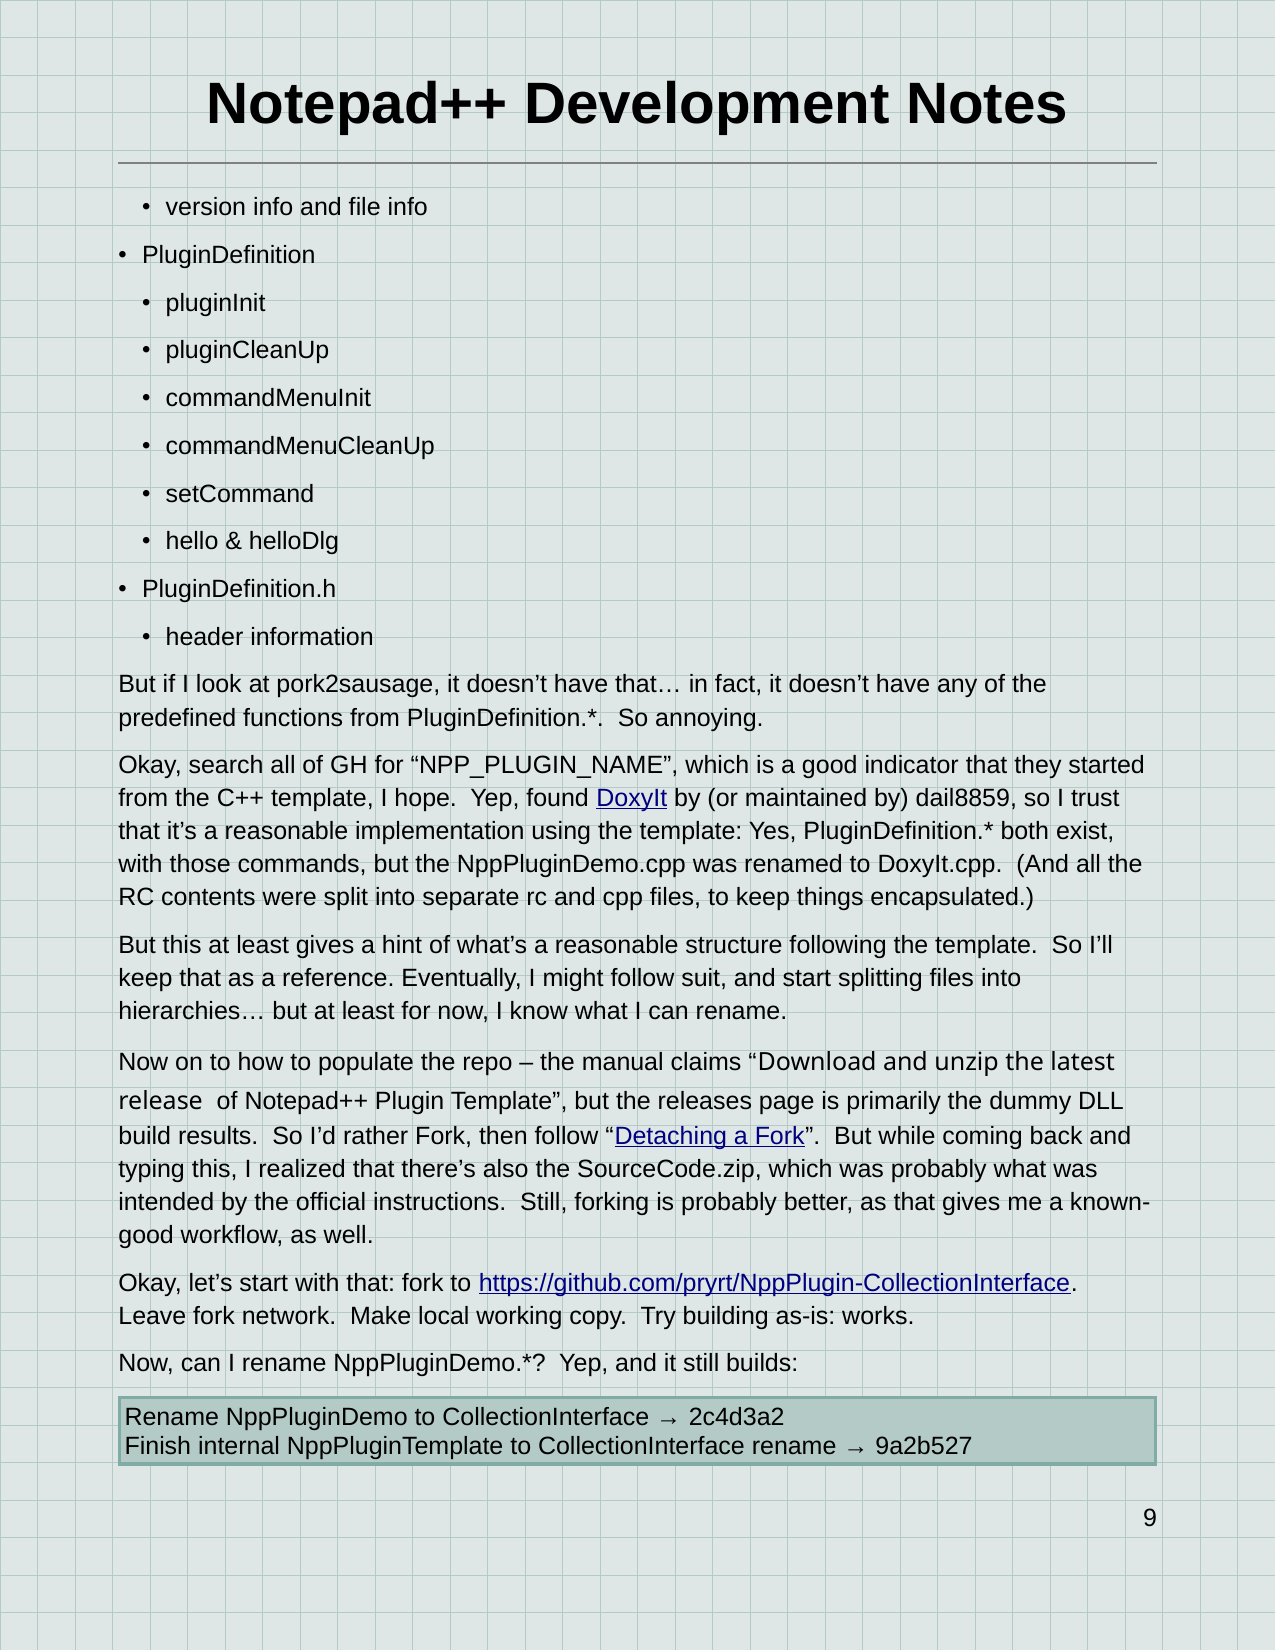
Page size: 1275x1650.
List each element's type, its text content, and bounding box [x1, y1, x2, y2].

text Finish internal NppPluginTemplate to CollectionInterface rename → 9a2b527 [121, 1424, 1154, 1462]
list commandMenuInit [142, 383, 1157, 412]
text Now, can I rename NppPluginDemo.*? Yep, and it still builds: [118, 1348, 1157, 1377]
text Now on to how to populate the repo – the manual claims “Download and unzip the latest release of Notepad++ Plugin Template”, but the releases page is primarily the dummy DLL build results. So I’d rather Fork, then follow “Detaching a Fork”. But while coming back and typing this, I realized that there’s also the SourceCode.zip, which was probably what was intended by the official instructions. Still, forking is probably better, as that gives me a known-good workflow, as well. [118, 1043, 1157, 1249]
text Rename NppPluginDemo to CollectionInterface → 2c4d3a2 [121, 1399, 1154, 1424]
text Okay, let’s start with that: fork to https://github.com/pryrt/NppPlugin-CollectionInterface. Leave fork network. Make local working copy. Try building as-is: works. [118, 1268, 1157, 1329]
text But this at least gives a hint of what’s a reasonable structure following the template. So I’ll keep that as a reference. Eventually, I might follow suit, and start splitting files into hierarchies… but at least for now, I know what I can rename. [118, 930, 1157, 1024]
list version info and file info [142, 192, 1157, 221]
text Okay, search all of GH for “NPP_PLUGIN_NAME”, which is a good indicator that they started from the C++ template, I hope. Yep, found DoxyIt by (or maintained by) dail8859, so I trust that it’s a reasonable implementation using the template: Yes, PluginDefinition.* both exist, with those commands, but the NppPluginDemo.cpp was renamed to DoxyIt.cpp. (And all the RC contents were split into separate rc and cpp files, to keep things encapsulated.) [118, 750, 1157, 911]
text But if I look at pork2sausage, it doesn’t have that… in fact, it doesn’t have any of the predefined functions from PluginDefinition.*. So annoying. [118, 669, 1157, 731]
list PluginDefinition [118, 240, 1157, 269]
list commandMenuCleanUp [142, 431, 1157, 460]
list setCommand [142, 479, 1157, 507]
list header information [142, 622, 1157, 651]
list pluginCleanUp [142, 336, 1157, 364]
list PluginDefinition.h [118, 574, 1157, 603]
list hello & helloDlg [142, 526, 1157, 555]
list pluginInit [142, 288, 1157, 317]
